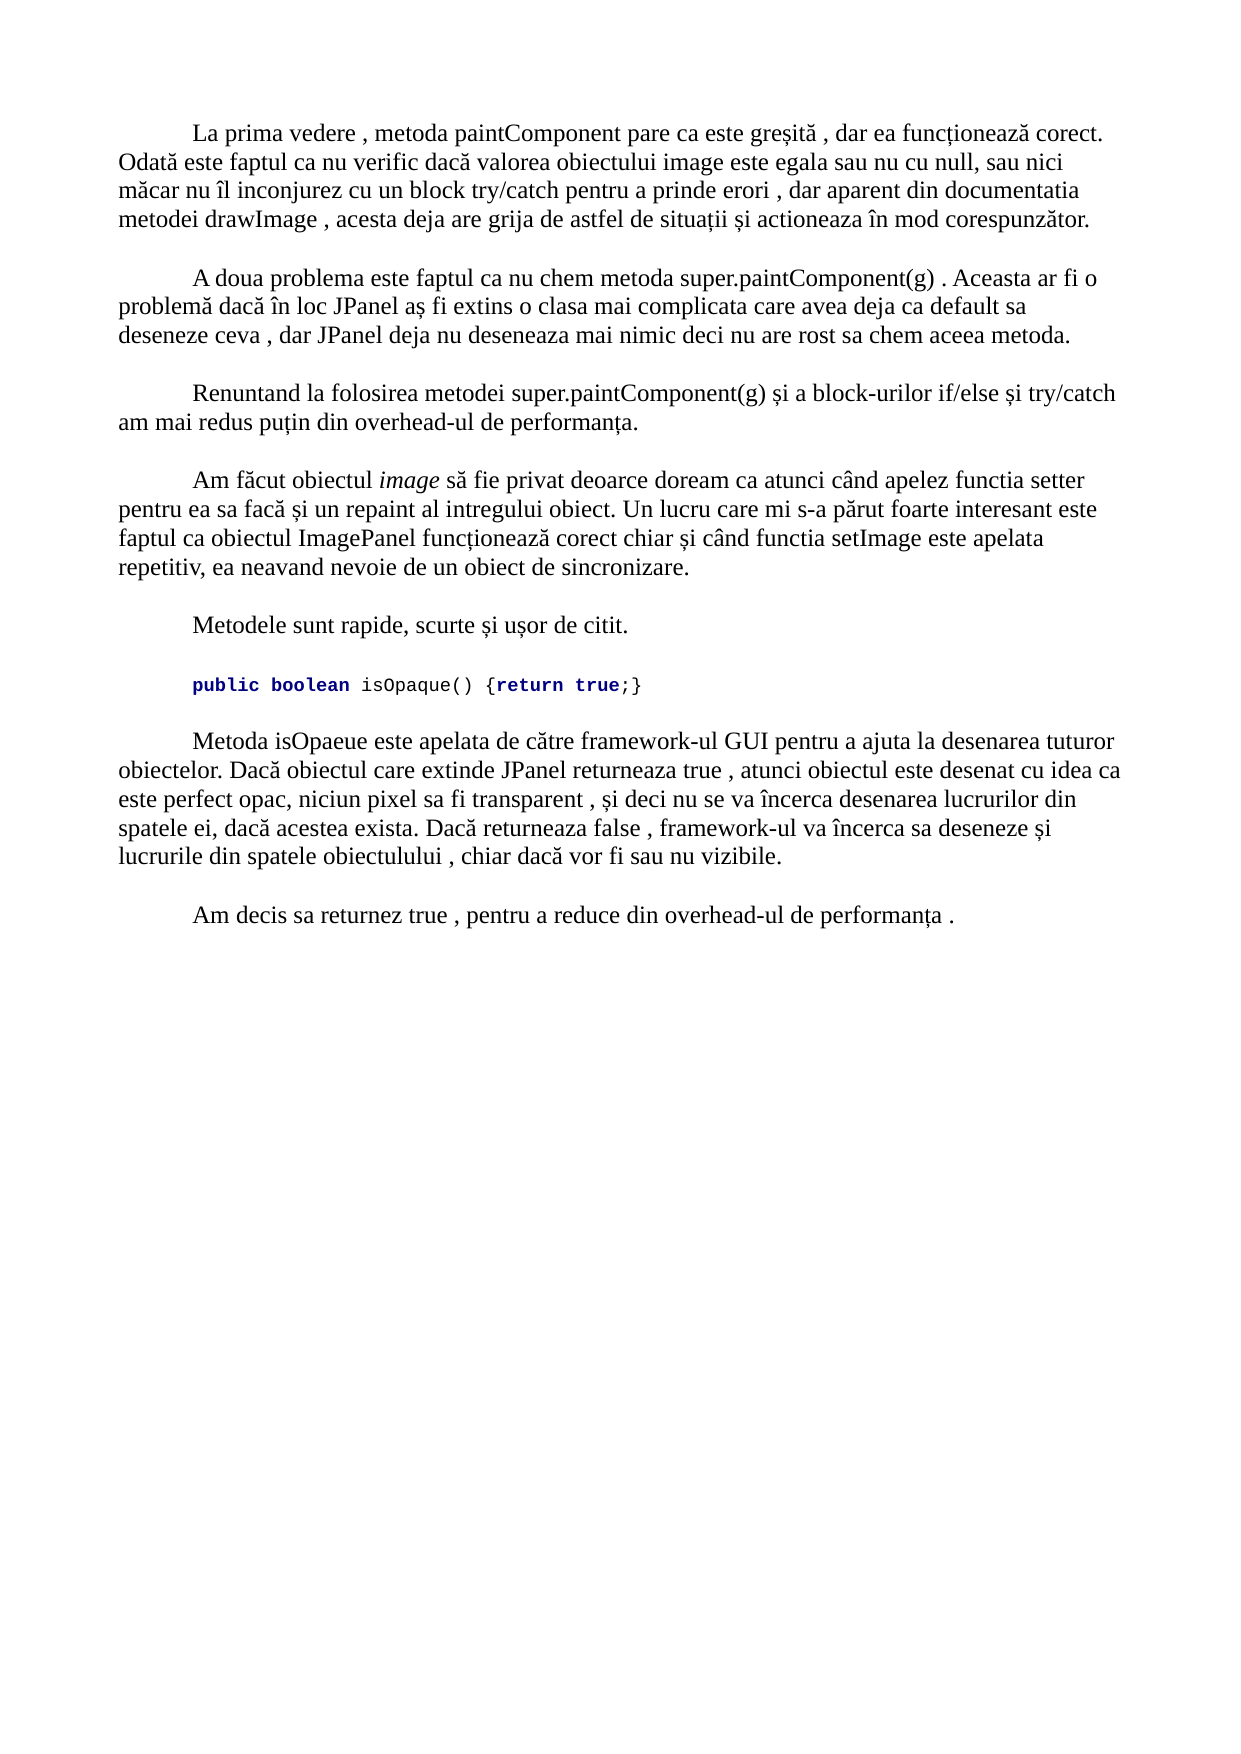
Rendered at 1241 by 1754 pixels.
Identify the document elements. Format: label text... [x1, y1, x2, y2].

text A doua problema este faptul ca nu chem metoda super.paintComponent(g) . Aceasta ar fi o problemă dacă în loc JPanel aș fi extins o clasa mai complicata care avea deja ca default sa deseneze ceva , dar JPanel deja nu deseneaza mai nimic deci nu are rost sa chem aceea metoda. [118, 263, 1122, 349]
text public boolean isOpaque() {return true;} [118, 668, 1122, 697]
text Am decis sa returnez true , pentru a reduce din overhead-ul de performanța . [118, 900, 1122, 928]
text Am făcut obiectul image să fie privat deoarce doream ca atunci când apelez functia setter pentru ea sa facă și un repaint al intregului obiect. Un lucru care mi s-a părut foarte interesant este faptul ca obiectul ImagePanel funcționează corect chiar și când functia setImage este apelata repetitiv, ea neavand nevoie de un obiect de sincronizare. [118, 465, 1122, 580]
text Metodele sunt rapide, scurte și ușor de citit. [118, 610, 1122, 638]
text Metoda isOpaeue este apelata de către framework-ul GUI pentru a ajuta la desenarea tuturor obiectelor. Dacă obiectul care extinde JPanel returneaza true , atunci obiectul este desenat cu idea ca este perfect opac, niciun pixel sa fi transparent , și deci nu se va încerca desenarea lucrurilor din spatele ei, dacă acestea exista. Dacă returneaza false , framework-ul va încerca sa deseneze și lucrurile din spatele obiectulului , chiar dacă vor fi sau nu vizibile. [118, 726, 1122, 870]
text La prima vedere , metoda paintComponent pare ca este greșită , dar ea funcționează corect. Odată este faptul ca nu verific dacă valorea obiectului image este egala sau nu cu null, sau nici măcar nu îl inconjurez cu un block try/catch pentru a prinde erori , dar aparent din documentatia metodei drawImage , acesta deja are grija de astfel de situații și actioneaza în mod corespunzător. [118, 118, 1122, 233]
text Renuntand la folosirea metodei super.paintComponent(g) și a block-urilor if/else și try/catch am mai redus puțin din overhead-ul de performanța. [118, 378, 1122, 436]
